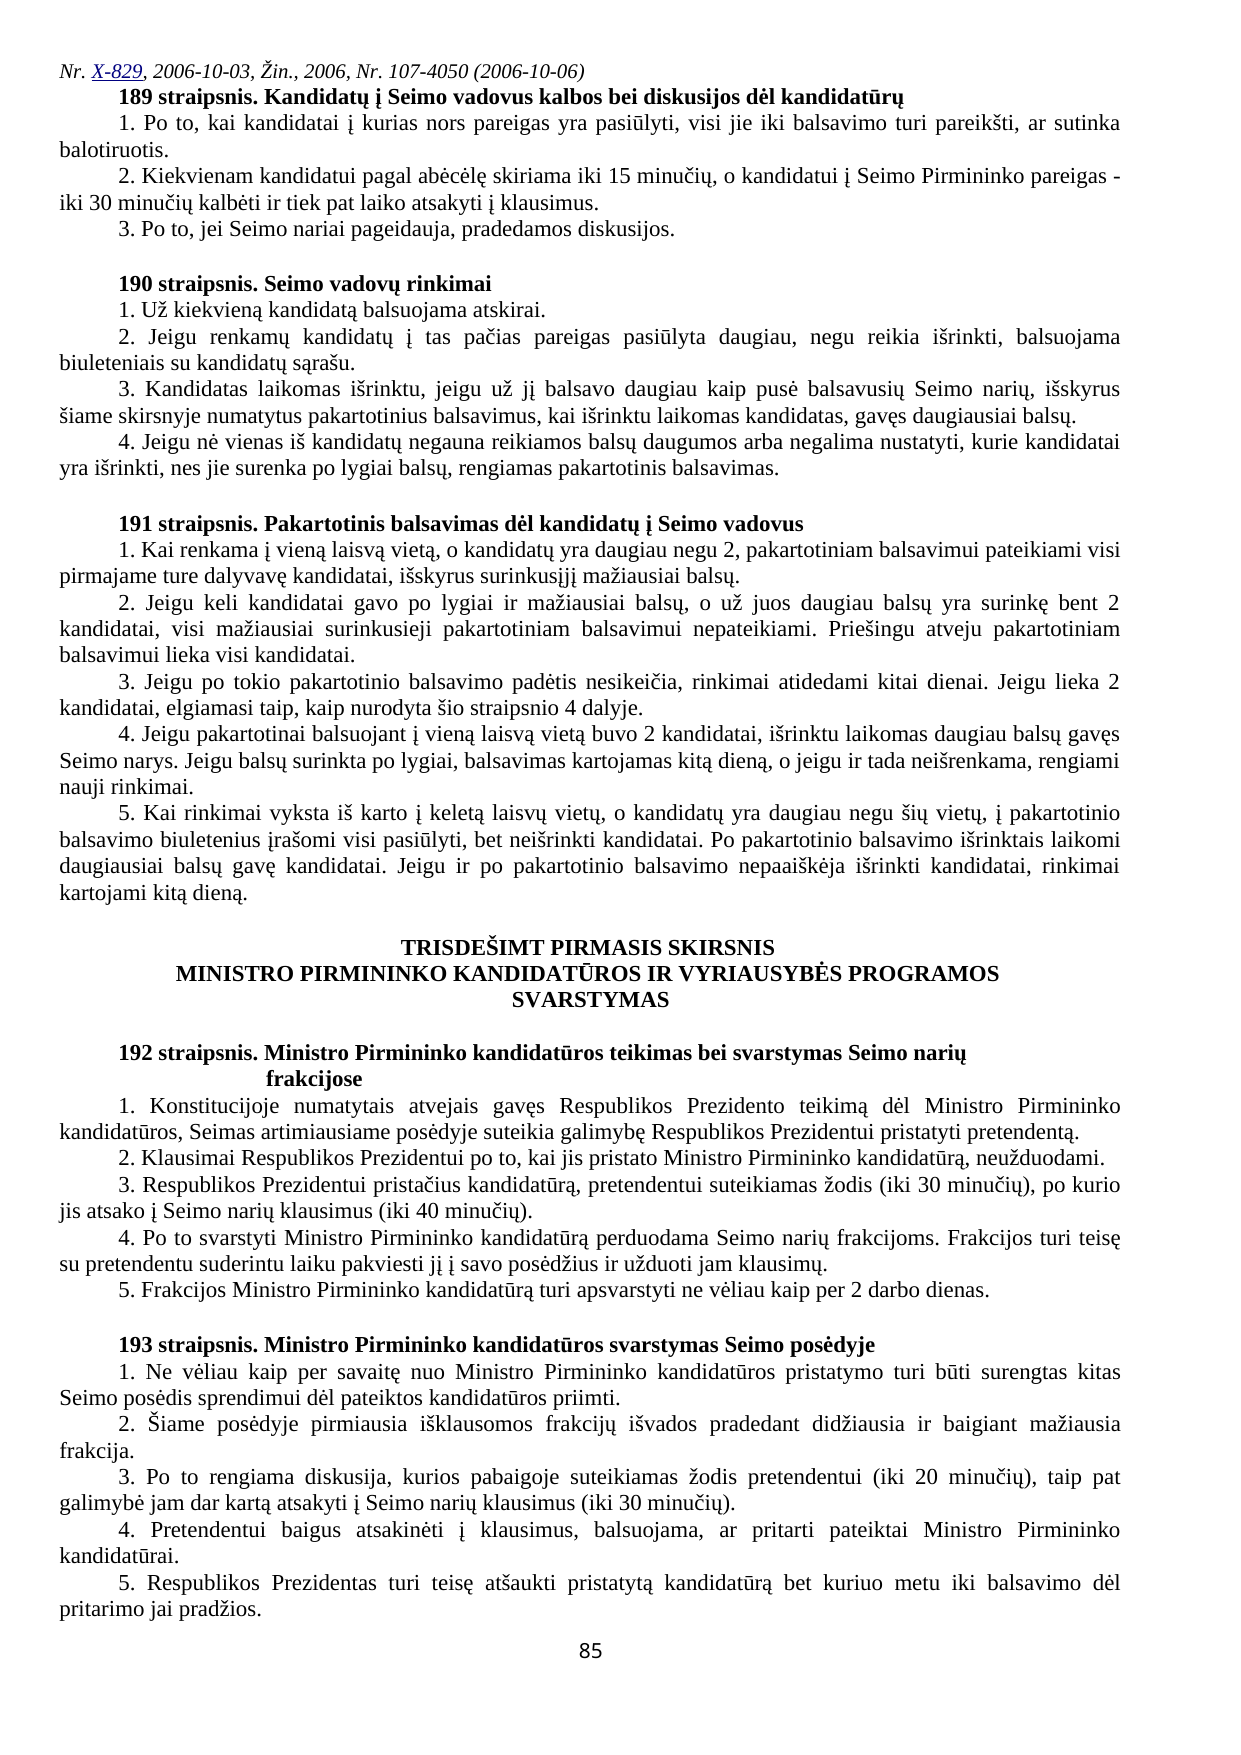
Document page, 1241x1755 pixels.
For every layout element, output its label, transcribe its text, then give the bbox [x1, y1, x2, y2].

text 3. Kandidatas laikomas išrinktu, jeigu už jį balsavo daugiau kaip pusė balsavusių Seimo narių, išskyrus šiame skirsnyje numatytus pakartotinius balsavimus, kai išrinktu laikomas kandidatas, gavęs daugiausiai balsų. [59, 375, 1122, 428]
text Nr. X-829, 2006-10-03, Žin., 2006, Nr. 107-4050 (2006-10-06) [59, 59, 1122, 83]
text 4. Pretendentui baigus atsakinėti į klausimus, balsuojama, ar pritarti pateiktai Ministro Pirmininko kandidatūrai. [59, 1516, 1122, 1568]
text 4. Jeigu nė vienas iš kandidatų negauna reikiamos balsų daugumos arba negalima nustatyti, kurie kandidatai yra išrinkti, nes jie surenka po lygiai balsų, rengiamas pakartotinis balsavimas. [59, 428, 1122, 481]
text 2. Jeigu renkamų kandidatų į tas pačias pareigas pasiūlyta daugiau, negu reikia išrinkti, balsuojama biuleteniais su kandidatų sąrašu. [59, 323, 1122, 375]
text 2. Jeigu keli kandidatai gavo po lygiai ir mažiausiai balsų, o už juos daugiau balsų yra surinkę bent 2 kandidatai, visi mažiausiai surinkusieji pakartotiniam balsavimui nepateikiami. Priešingu atveju pakartotiniam balsavimui lieka visi kandidatai. [59, 589, 1122, 668]
text 1. Kai renkama į vieną laisvą vietą, o kandidatų yra daugiau negu 2, pakartotiniam balsavimui pateikiami visi pirmajame ture dalyvavę kandidatai, išskyrus surinkusįjį mažiausiai balsų. [59, 536, 1122, 589]
text 5. Kai rinkimai vyksta iš karto į keletą laisvų vietų, o kandidatų yra daugiau negu šių vietų, į pakartotinio balsavimo biuletenius įrašomi visi pasiūlyti, bet neišrinkti kandidatai. Po pakartotinio balsavimo išrinktais laikomi daugiausiai balsų gavę kandidatai. Jeigu ir po pakartotinio balsavimo nepaaiškėja išrinkti kandidatai, rinkimai kartojami kitą dieną. [59, 799, 1122, 905]
text 2. Klausimai Respublikos Prezidentui po to, kai jis pristato Ministro Pirmininko kandidatūrą, neužduodami. [59, 1144, 1122, 1171]
text 4. Po to svarstyti Ministro Pirmininko kandidatūrą perduodama Seimo narių frakcijoms. Frakcijos turi teisę su pretendentu suderintu laiku pakviesti jį į savo posėdžius ir užduoti jam klausimų. [59, 1223, 1122, 1276]
text 1. Po to, kai kandidatai į kurias nors pareigas yra pasiūlyti, visi jie iki balsavimo turi pareikšti, ar sutinka balotiruotis. [59, 109, 1122, 162]
text 3. Respublikos Prezidentui pristačius kandidatūrą, pretendentui suteikiamas žodis (iki 30 minučių), po kurio jis atsako į Seimo narių klausimus (iki 40 minučių). [59, 1171, 1122, 1223]
text 191 straipsnis. Pakartotinis balsavimas dėl kandidatų į Seimo vadovus [59, 509, 1122, 536]
text 1. Konstitucijoje numatytais atvejais gavęs Respublikos Prezidento teikimą dėl Ministro Pirmininko kandidatūros, Seimas artimiausiame posėdyje suteikia galimybę Respublikos Prezidentui pristatyti pretendentą. [59, 1092, 1122, 1144]
text 1. Ne vėliau kaip per savaitę nuo Ministro Pirmininko kandidatūros pristatymo turi būti surengtas kitas Seimo posėdis sprendimui dėl pateiktos kandidatūros priimti. [59, 1358, 1122, 1410]
text 2. Šiame posėdyje pirmiausia išklausomos frakcijų išvados pradedant didžiausia ir baigiant mažiausia frakcija. [59, 1410, 1122, 1463]
text MINISTRO PIRMININKO KANDIDATŪROS IR VYRIAUSYBĖS PROGRAMOS [59, 960, 1122, 986]
text SVARSTYMAS [59, 986, 1122, 1013]
text 3. Po to, jei Seimo nariai pageidauja, pradedamos diskusijos. [59, 215, 1122, 241]
text frakcijose [266, 1065, 1122, 1092]
text 5. Respublikos Prezidentas turi teisę atšaukti pristatytą kandidatūrą bet kuriuo metu iki balsavimo dėl pritarimo jai pradžios. [59, 1568, 1122, 1621]
text 189 straipsnis. Kandidatų į Seimo vadovus kalbos bei diskusijos dėl kandidatūrų [118, 83, 1122, 109]
text 190 straipsnis. Seimo vadovų rinkimai [59, 270, 1122, 296]
text 2. Kiekvienam kandidatui pagal abėcėlę skiriama iki 15 minučių, o kandidatui į Seimo Pirmininko pareigas - iki 30 minučių kalbėti ir tiek pat laiko atsakyti į klausimus. [59, 162, 1122, 215]
text 4. Jeigu pakartotinai balsuojant į vieną laisvą vietą buvo 2 kandidatai, išrinktu laikomas daugiau balsų gavęs Seimo narys. Jeigu balsų surinkta po lygiai, balsavimas kartojamas kitą dieną, o jeigu ir tada neišrenkama, rengiami nauji rinkimai. [59, 720, 1122, 799]
text 3. Po to rengiama diskusija, kurios pabaigoje suteikiamas žodis pretendentui (iki 20 minučių), taip pat galimybė jam dar kartą atsakyti į Seimo narių klausimus (iki 30 minučių). [59, 1463, 1122, 1516]
text 5. Frakcijos Ministro Pirmininko kandidatūrą turi apsvarstyti ne vėliau kaip per 2 darbo dienas. [59, 1276, 1122, 1303]
text TRISDEŠIMT PIRMASIS SKIRSNIS [59, 934, 1122, 960]
text 192 straipsnis. Ministro Pirmininko kandidatūros teikimas bei svarstymas Seimo narių [118, 1039, 1122, 1065]
text 3. Jeigu po tokio pakartotinio balsavimo padėtis nesikeičia, rinkimai atidedami kitai dienai. Jeigu lieka 2 kandidatai, elgiamasi taip, kaip nurodyta šio straipsnio 4 dalyje. [59, 668, 1122, 720]
text 1. Už kiekvieną kandidatą balsuojama atskirai. [59, 296, 1122, 323]
text 193 straipsnis. Ministro Pirmininko kandidatūros svarstymas Seimo posėdyje [59, 1331, 1122, 1358]
